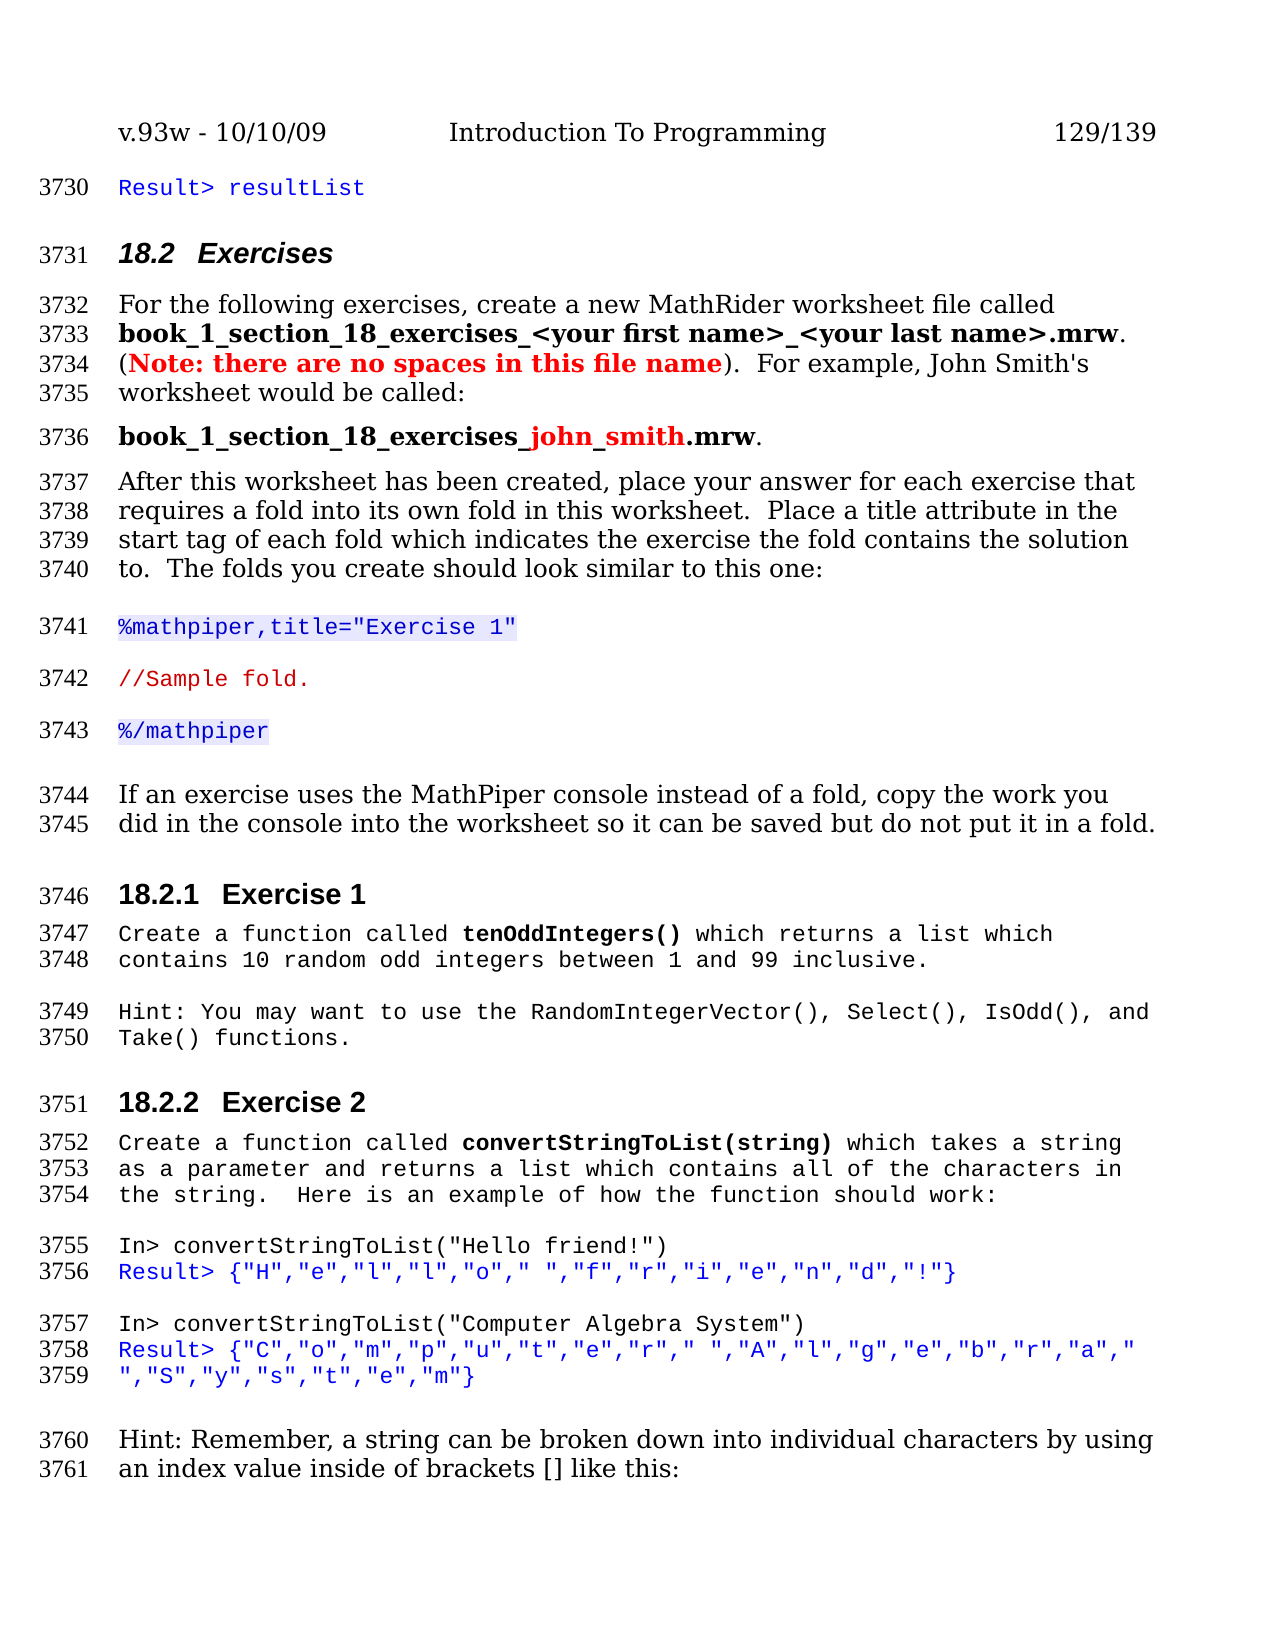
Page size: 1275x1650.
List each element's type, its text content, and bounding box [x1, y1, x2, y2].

text Result> resultList [118, 177, 1157, 203]
text Result> {"H","e","l","l","o"," ","f","r","i","e","n","d","!"} [118, 1261, 1157, 1287]
subtitle Exercise 1 [118, 877, 1157, 911]
text //Sample fold. [118, 667, 1157, 693]
text book_1_section_18_exercises_john_smith.mrw. [118, 422, 1157, 452]
text If an exercise uses the MathPiper console instead of a fold, copy the work you did in the console into the worksheet so it can be saved but do not put it in a fold. [118, 780, 1157, 838]
text After this worksheet has been created, place your answer for each exercise that requires a fold into its own fold in this worksheet. Place a title attribute in the start tag of each fold which indicates the exercise the fold contains the solution to. The folds you create should look similar to this one: [118, 467, 1157, 583]
text %/mathpiper [118, 719, 1157, 745]
text Hint: You may want to use the RandomIntegerVector(), Select(), IsOdd(), and Take() functions. [118, 1001, 1157, 1052]
text Hint: Remember, a string can be broken down into individual characters by using an index value inside of brackets [] like this: [118, 1425, 1157, 1484]
text %mathpiper,title="Exercise 1" [118, 615, 1157, 641]
text Create a function called tenOddIntegers() which returns a list which contains 10 random odd integers between 1 and 99 inclusive. [118, 923, 1157, 975]
subtitle Exercise 2 [118, 1086, 1157, 1119]
text In> convertStringToList("Hello friend!") [118, 1235, 1157, 1261]
text In> convertStringToList("Computer Algebra System") [118, 1313, 1157, 1338]
subtitle Exercises [118, 236, 1157, 269]
text Create a function called convertStringToList(string) which takes a string as a parameter and returns a list which contains all of the characters in the string. Here is an example of how the function should work: [118, 1131, 1157, 1209]
text For the following exercises, create a new MathRider worksheet file called book_1_section_18_exercises_<your first name>_<your last name>.mrw. (Note: there are no spaces in this file name). For example, John Smith's worksheet would be called: [118, 290, 1157, 407]
text Result> {"C","o","m","p","u","t","e","r"," ","A","l","g","e","b","r","a"," ","S","y","s","t","e","m"} [118, 1338, 1157, 1390]
